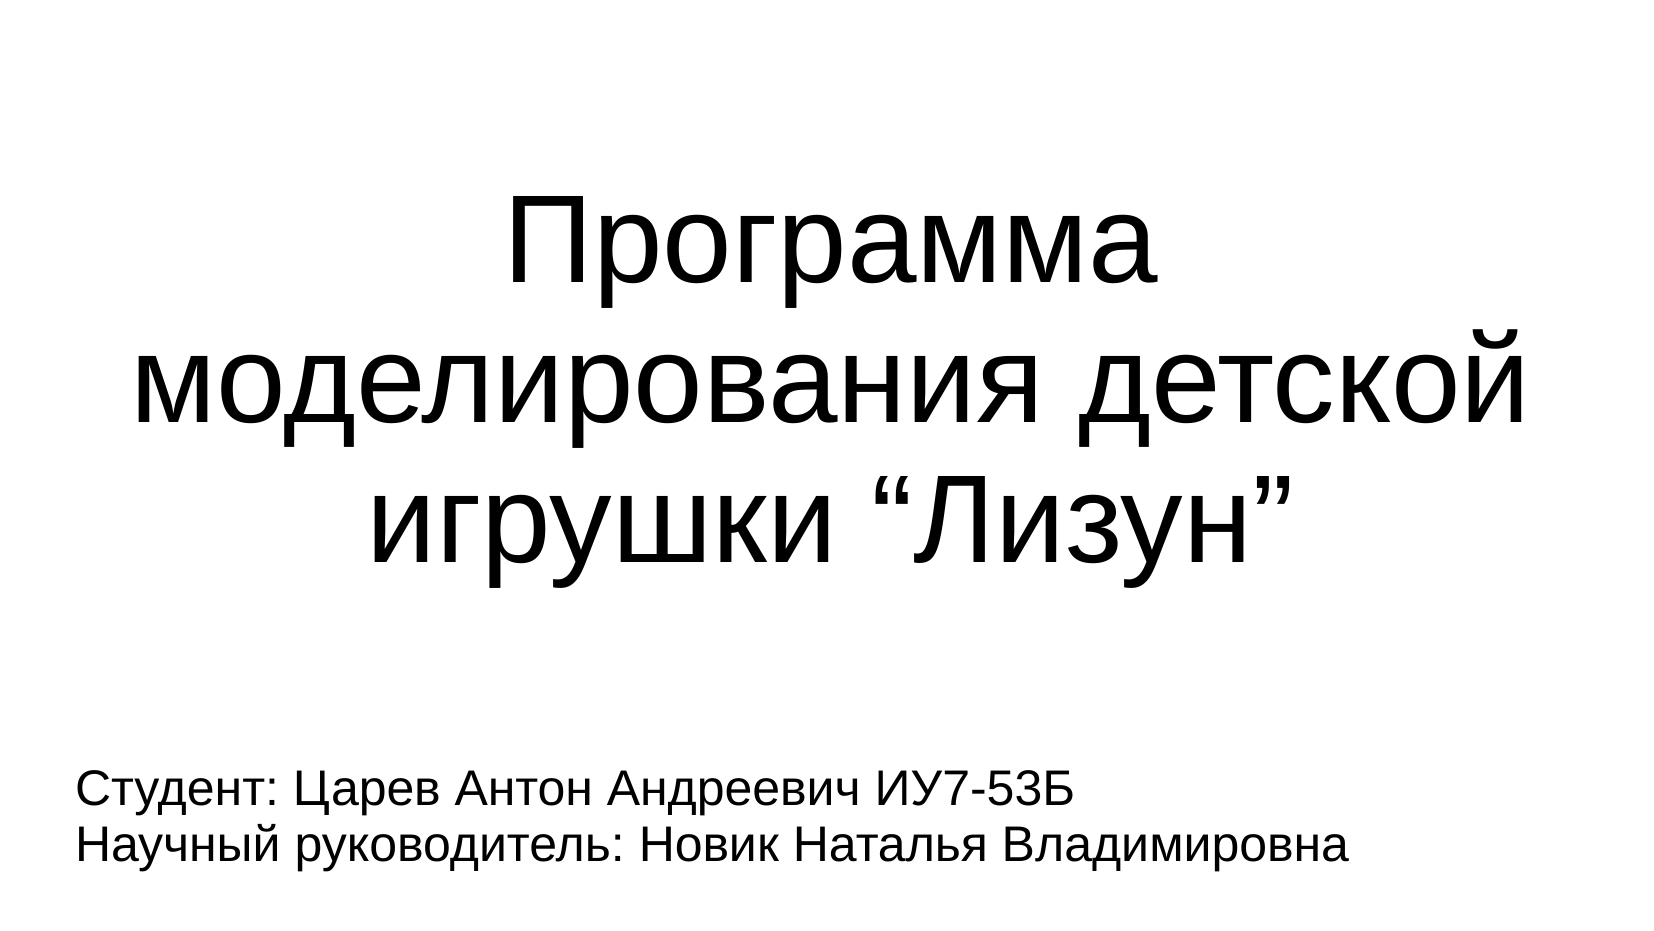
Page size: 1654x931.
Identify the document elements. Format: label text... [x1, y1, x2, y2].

title Программа моделирования детской игрушки “Лизун” [86, 169, 1576, 589]
subtitle Студент: Царев Антон Андреевич ИУ7-53Б Научный руководитель: Новик Наталья Владимировна [75, 760, 1564, 872]
